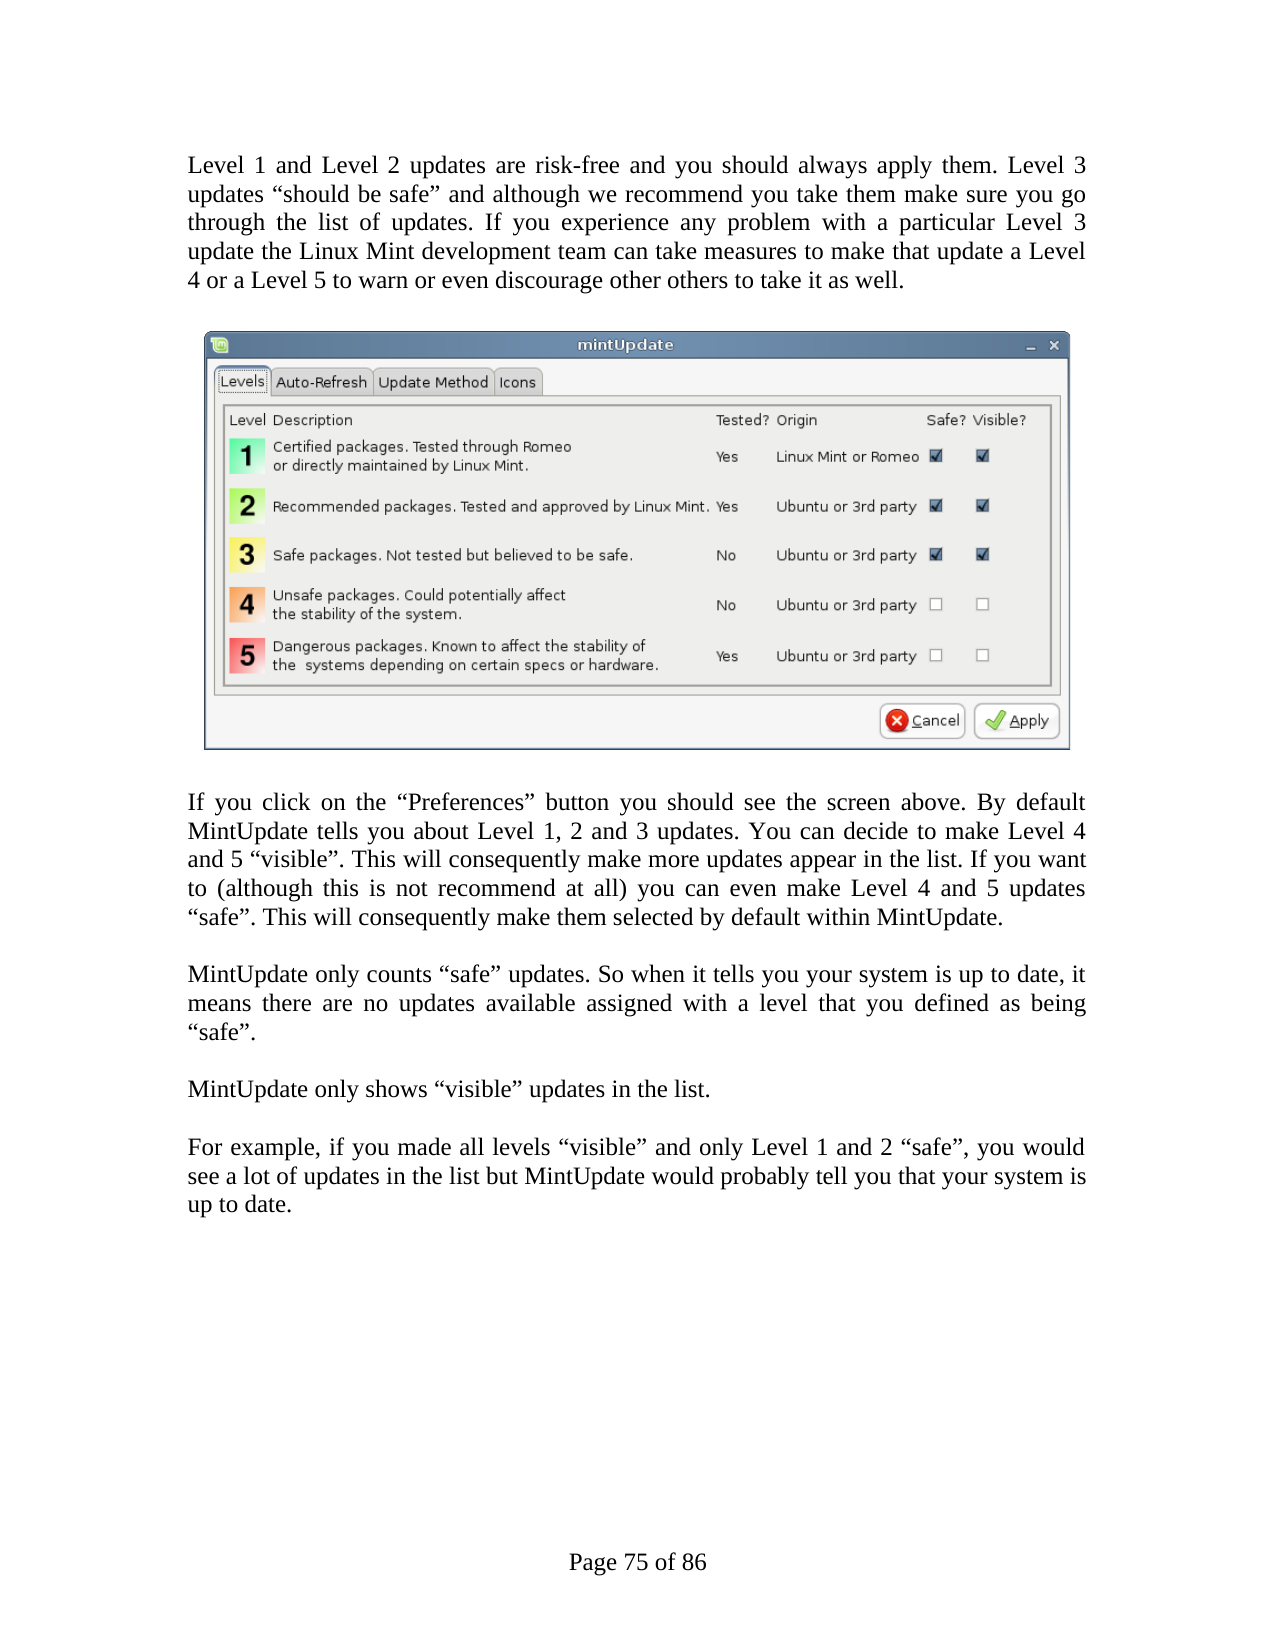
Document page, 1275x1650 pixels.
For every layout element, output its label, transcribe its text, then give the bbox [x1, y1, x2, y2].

picture [204, 331, 1071, 750]
text MintUpdate only counts “safe” updates. So when it tells you your system is up to date, it means there are no updates available assigned with a level that you defined as being “safe”. [187, 959, 1087, 1046]
text If you click on the “Preferences” button you should see the screen above. By default MintUpdate tells you about Level 1, 2 and 3 updates. You can decide to make Level 4 and 5 “visible”. This will consequently make more updates appear in the list. If you want to (although this is not recommend at all) you can even make Level 4 and 5 updates “safe”. This will consequently make them selected by default within MintUpdate. [187, 787, 1087, 931]
text For example, if you made all levels “visible” and only Level 1 and 2 “safe”, you would see a lot of updates in the list but MintUpdate would probably tell you that your system is up to date. [187, 1132, 1087, 1218]
text MintUpdate only shows “visible” updates in the list. [187, 1074, 1087, 1103]
text Level 1 and Level 2 updates are risk-free and you should always apply them. Level 3 updates “should be safe” and although we recommend you take them make sure you go through the list of updates. If you experience any problem with a particular Level 3 update the Linux Mint development team can take measures to make that update a Level 4 or a Level 5 to warn or even discourage other others to take it as well. [187, 150, 1087, 294]
